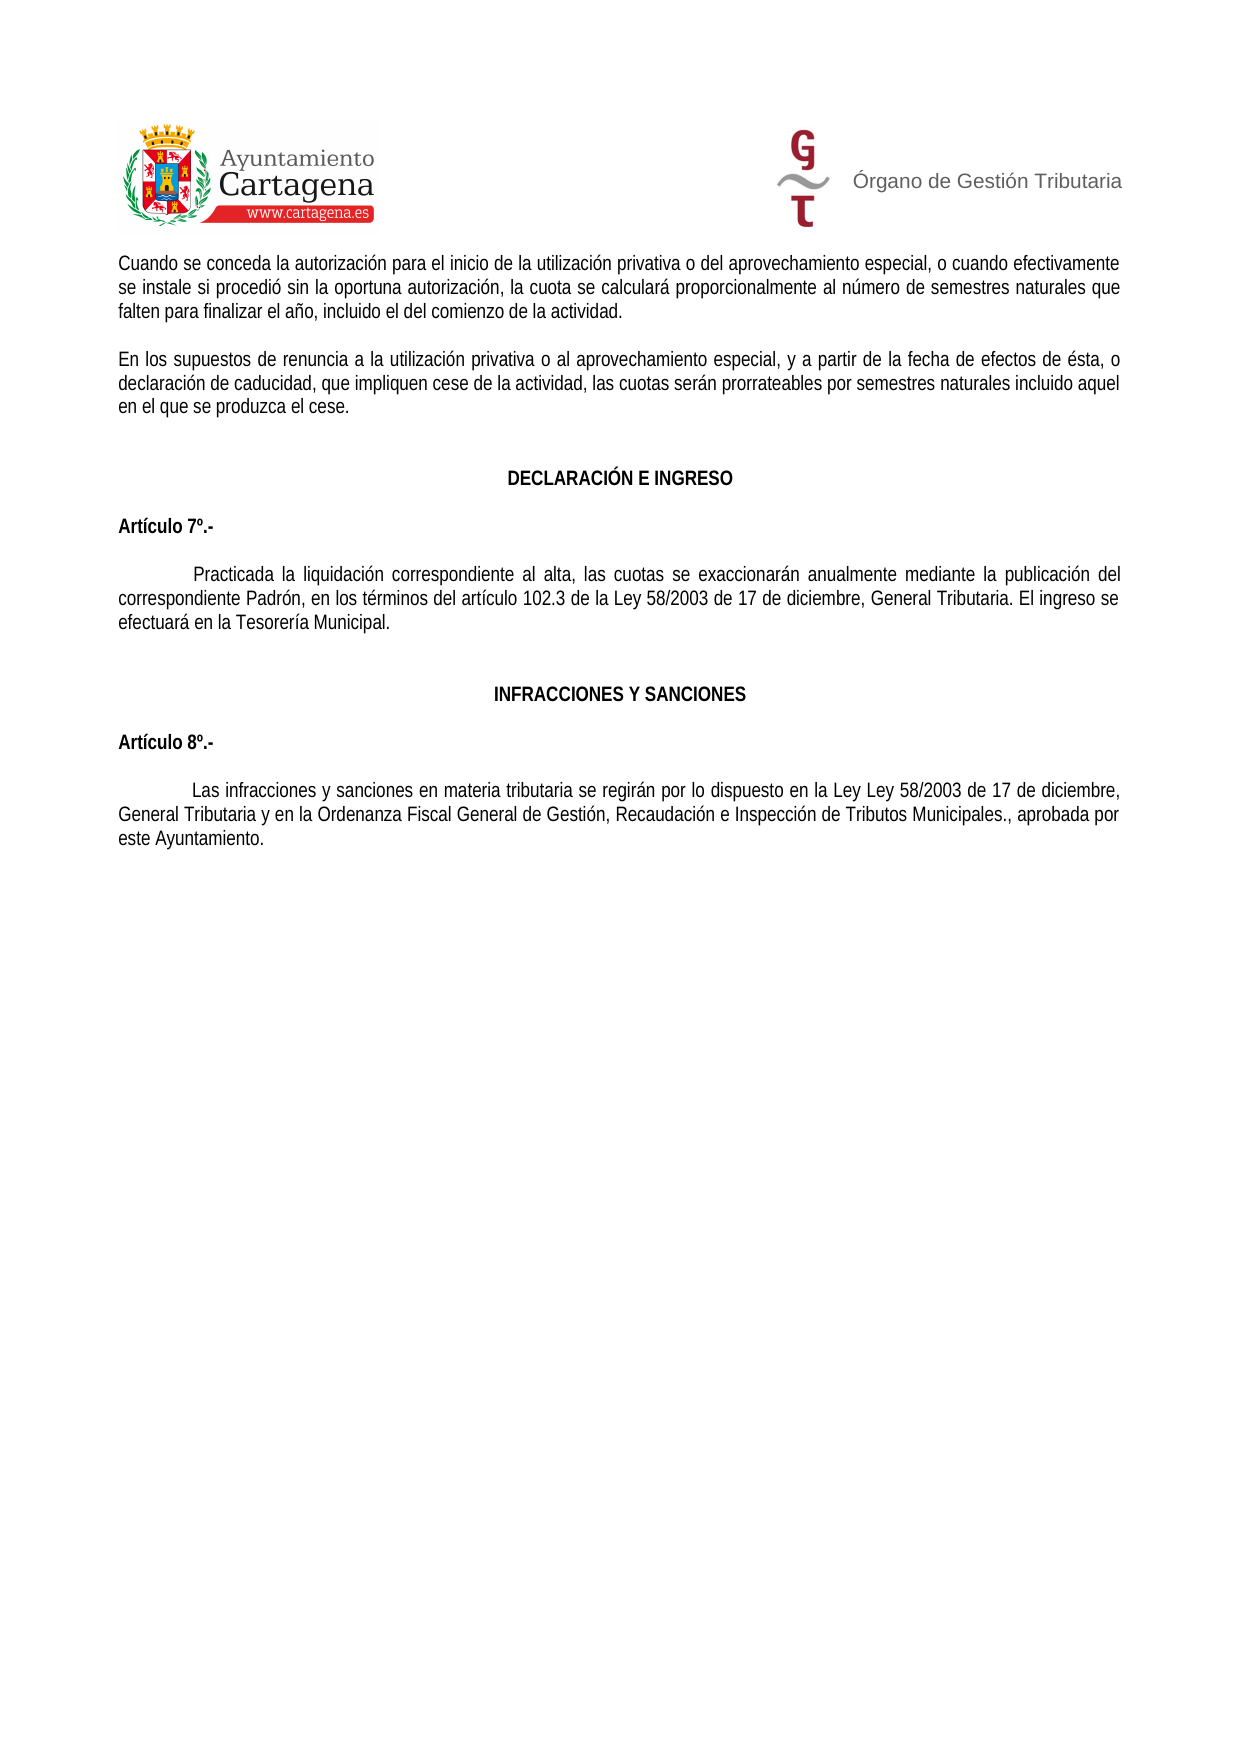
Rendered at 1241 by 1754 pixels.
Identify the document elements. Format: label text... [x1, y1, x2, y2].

text DECLARACIÓN E INGRESO [118, 466, 1122, 490]
text En los supuestos de renuncia a la utilización privativa o al aprovechamiento especial, y a partir de la fecha de efectos de ésta, o declaración de caducidad, que impliquen cese de la actividad, las cuotas serán prorrateables por semestres naturales incluido aquel en el que se produzca el cese. [118, 346, 1122, 418]
text Practicada la liquidación correspondiente al alta, las cuotas se exaccionarán anualmente mediante la publicación del correspondiente Padrón, en los términos del artículo 102.3 de la Ley 58/2003 de 17 de diciembre, General Tributaria. El ingreso se efectuará en la Tesorería Municipal. [118, 562, 1122, 634]
text Las infracciones y sanciones en materia tributaria se regirán por lo dispuesto en la Ley Ley 58/2003 de 17 de diciembre, General Tributaria y en la Ordenanza Fiscal General de Gestión, Recaudación e Inspección de Tributos Municipales., aprobada por este Ayuntamiento. [118, 778, 1122, 849]
text Artículo 8º.- [118, 730, 1122, 754]
text Cuando se conceda la autorización para el inicio de la utilización privativa o del aprovechamiento especial, o cuando efectivamente se instale si procedió sin la oportuna autorización, la cuota se calculará proporcionalmente al número de semestres naturales que falten para finalizar el año, incluido el del comienzo de la actividad. [118, 251, 1122, 322]
text Artículo 7º.- [118, 514, 1122, 538]
picture [117, 119, 379, 236]
text INFRACCIONES Y SANCIONES [118, 682, 1122, 706]
